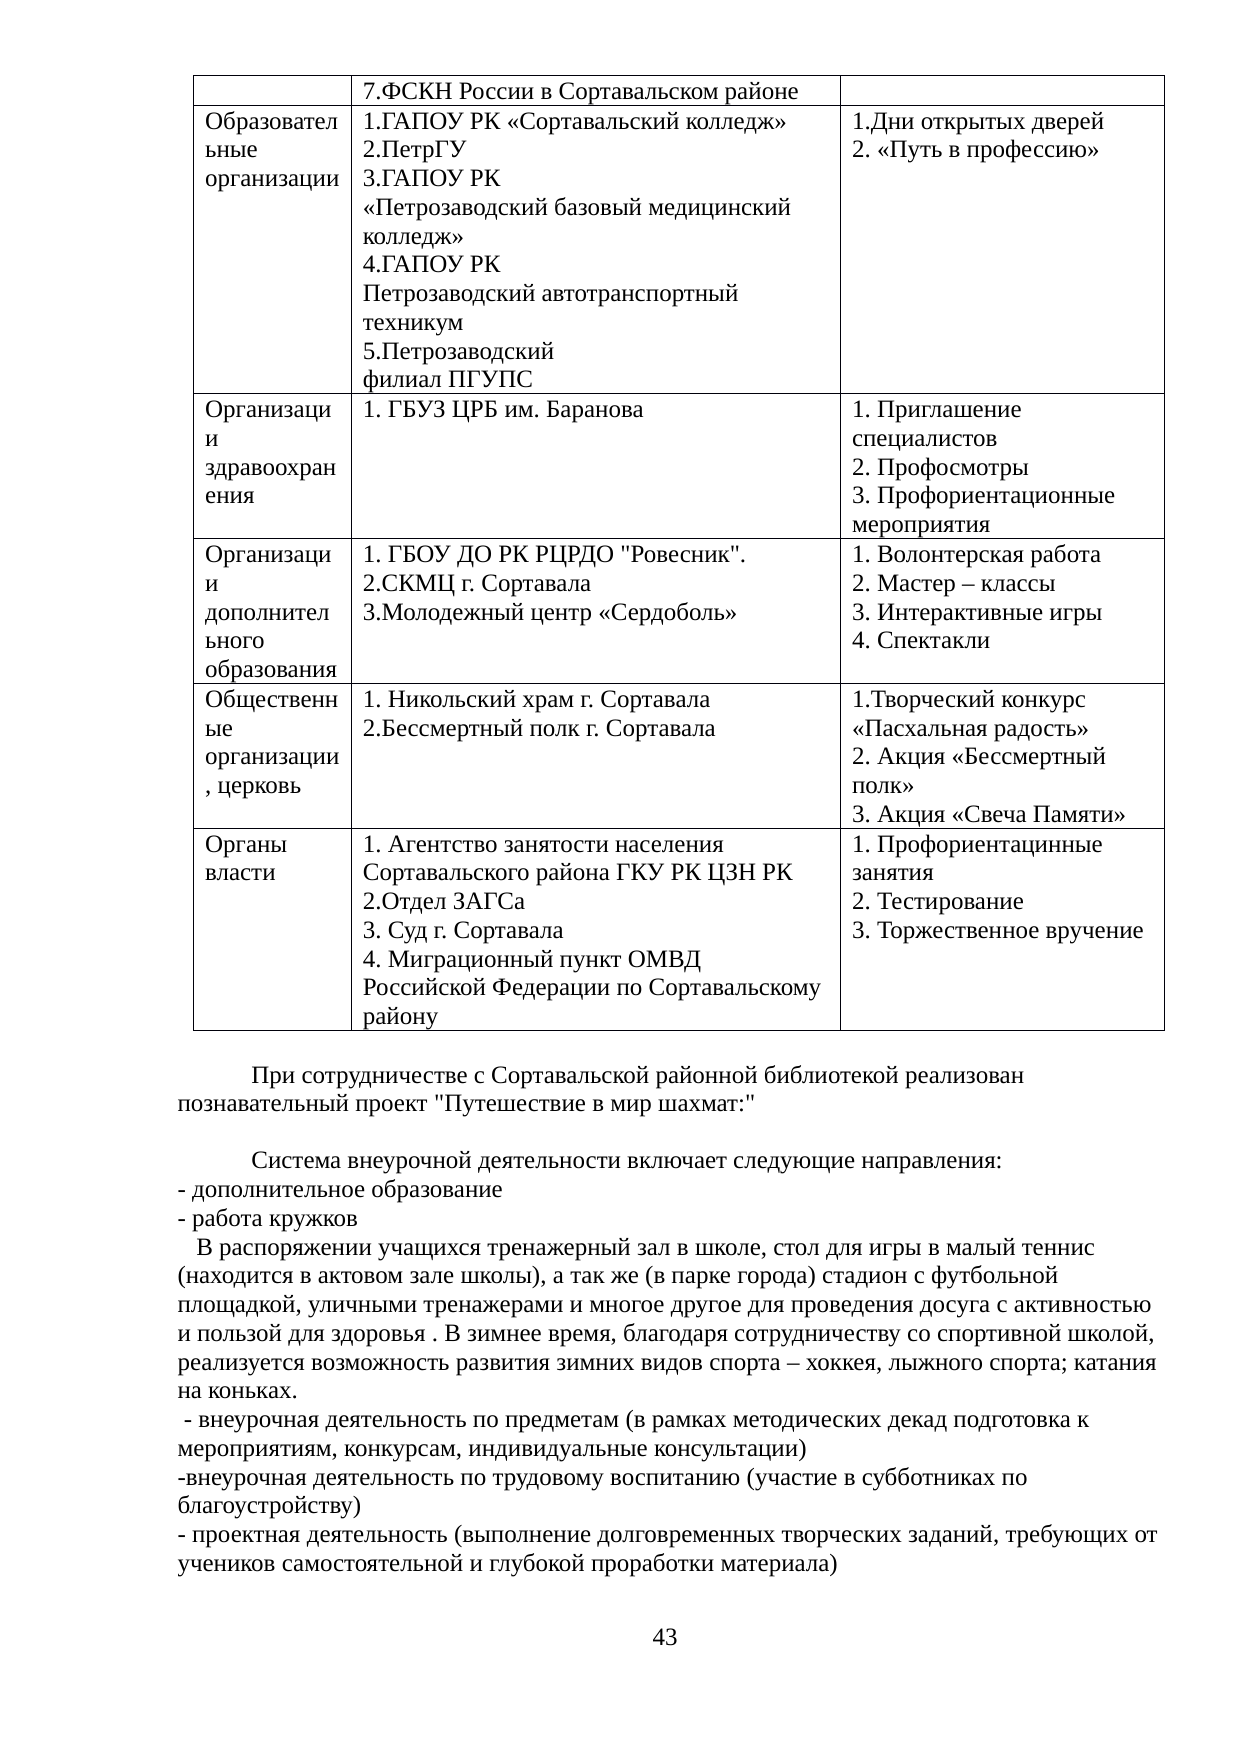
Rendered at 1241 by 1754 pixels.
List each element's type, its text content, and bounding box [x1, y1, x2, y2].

table_cell 7.ФСКН России в Сортавальском районе [352, 76, 840, 105]
table_cell Органы власти [194, 829, 351, 1030]
table_cell 1. Профориентацинные занятия 2. Тестирование 3. Торжественное вручение [841, 829, 1164, 1030]
table_cell 1.Дни открытых дверей 2. «Путь в профессию» [841, 106, 1164, 393]
table_cell 1. ГБУЗ ЦРБ им. Баранова [352, 394, 840, 538]
text Система внеурочной деятельности включает следующие направления: [177, 1145, 1171, 1174]
table_cell Организации здравоохранения [194, 394, 351, 538]
table_cell Образовательные организации [194, 106, 351, 393]
text При сотрудничестве с Сортавальской районной библиотекой реализован познавательный проект "Путешествие в мир шахмат:" [177, 1060, 1171, 1117]
text В распоряжении учащихся тренажерный зал в школе, стол для игры в малый теннис (находится в актовом зале школы), а так же (в парке города) стадион с футбольной площадкой, уличными тренажерами и многое другое для проведения досуга с активностью и пользой для здоровья . В зимнее время, благодаря сотрудничеству со спортивной школой, реализуется возможность развития зимних видов спорта – хоккея, лыжного спорта; катания на коньках. [177, 1232, 1171, 1404]
text - работа кружков [177, 1203, 1171, 1232]
table_cell 1. ГБОУ ДО РК РЦРДО "Ровесник". 2.СКМЦ г. Сортавала 3.Молодежный центр «Сердоболь» [352, 539, 840, 683]
table_cell Организации дополнительного образования [194, 539, 351, 683]
table_cell 1. Волонтерская работа 2. Мастер – классы 3. Интерактивные игры 4. Спектакли [841, 539, 1164, 683]
table_cell 1. Агентство занятости населения Сортавальского района ГКУ РК ЦЗН РК 2.Отдел ЗАГСа 3. Суд г. Сортавала 4. Миграционный пункт ОМВД Российской Федерации по Сортавальскому району [352, 829, 840, 1030]
table_cell 1.ГАПОУ РК «Сортавальский колледж» 2.ПетрГУ 3.ГАПОУ РК «Петрозаводский базовый медицинский колледж» 4.ГАПОУ РК Петрозаводский автотранспортный техникум 5.Петрозаводский филиал ПГУПС [352, 106, 840, 393]
table_cell [841, 76, 1164, 105]
text - внеурочная деятельность по предметам (в рамках методических декад подготовка к мероприятиям, конкурсам, индивидуальные консультации) [177, 1404, 1171, 1462]
text -внеурочная деятельность по трудовому воспитанию (участие в субботниках по благоустройству) [177, 1462, 1171, 1519]
table_cell Общественные организации, церковь [194, 684, 351, 828]
text - проектная деятельность (выполнение долговременных творческих заданий, требующих от учеников самостоятельной и глубокой проработки материала) [177, 1519, 1171, 1577]
table_cell 1.Творческий конкурс «Пасхальная радость» 2. Акция «Бессмертный полк» 3. Акция «Свеча Памяти» [841, 684, 1164, 828]
text - дополнительное образование [177, 1174, 1171, 1203]
table_cell 1. Приглашение специалистов 2. Профосмотры 3. Профориентационные мероприятия [841, 394, 1164, 538]
table_cell 1. Никольский храм г. Сортавала 2.Бессмертный полк г. Сортавала [352, 684, 840, 828]
table_cell [194, 76, 351, 105]
